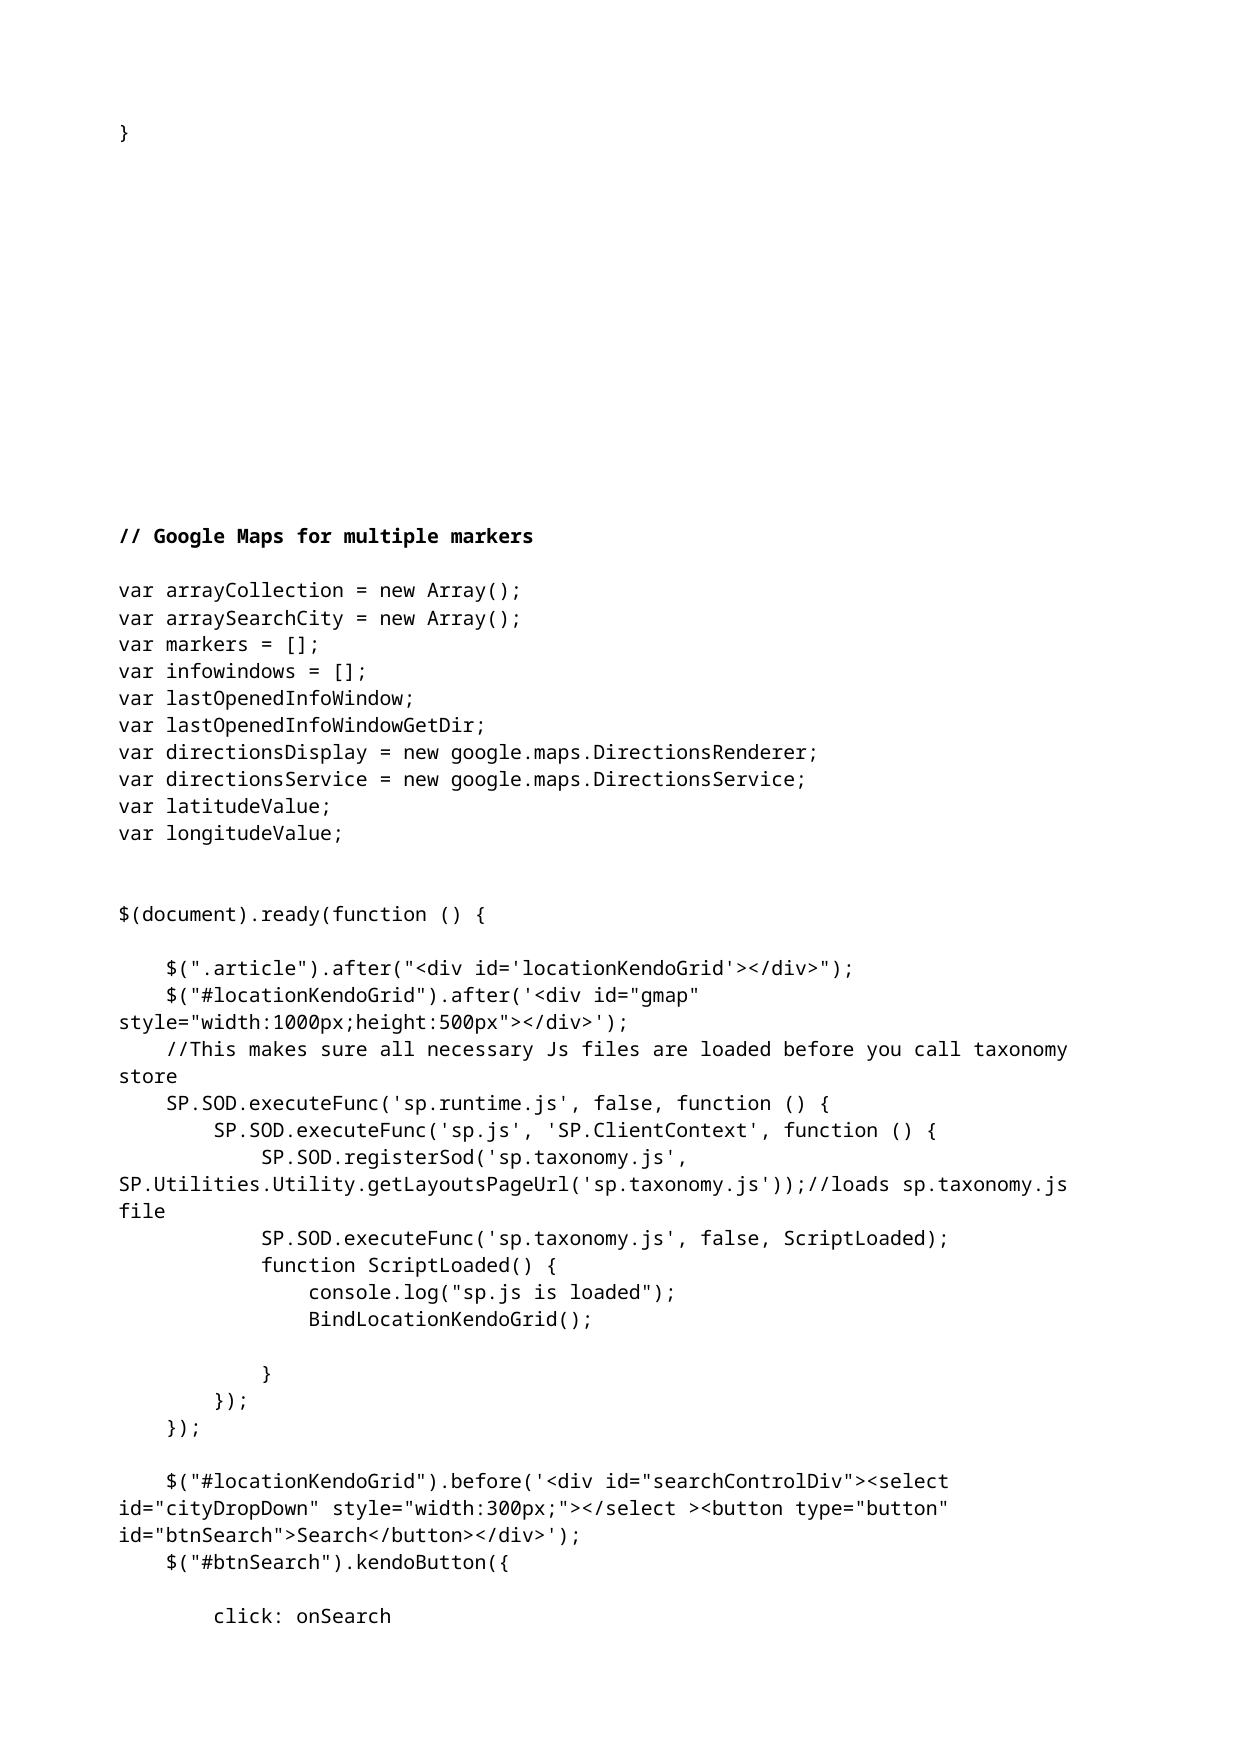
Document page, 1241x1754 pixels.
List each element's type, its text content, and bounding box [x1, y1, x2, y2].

text SP.SOD.registerSod('sp.taxonomy.js', SP.Utilities.Utility.getLayoutsPageUrl('sp.taxonomy.js'));//loads sp.taxonomy.js file [118, 1143, 1122, 1224]
text function ScriptLoaded() { [118, 1251, 1122, 1278]
text var longitudeValue; [118, 819, 1122, 847]
text $(document).ready(function () { [118, 901, 1122, 927]
text BindLocationKendoGrid(); [118, 1305, 1122, 1332]
text var latitudeValue; [118, 793, 1122, 819]
text $("#btnSearch").kendoButton({ [118, 1548, 1122, 1575]
text }); [118, 1386, 1122, 1413]
text SP.SOD.executeFunc('sp.js', 'SP.ClientContext', function () { [118, 1116, 1122, 1143]
text var arraySearchCity = new Array(); [118, 604, 1122, 631]
text $("#locationKendoGrid").after('<div id="gmap" style="width:1000px;height:500px"></div>'); [118, 981, 1122, 1035]
text } [118, 1359, 1122, 1386]
text var markers = []; [118, 631, 1122, 658]
text var directionsService = new google.maps.DirectionsService; [118, 766, 1122, 793]
text var directionsDisplay = new google.maps.DirectionsRenderer; [118, 739, 1122, 766]
text var lastOpenedInfoWindowGetDir; [118, 712, 1122, 739]
text }); [118, 1413, 1122, 1440]
text //This makes sure all necessary Js files are loaded before you call taxonomy store [118, 1035, 1122, 1089]
text var lastOpenedInfoWindow; [118, 685, 1122, 712]
text $("#locationKendoGrid").before('<div id="searchControlDiv"><select id="cityDropDown" style="width:300px;"></select ><button type="button" id="btnSearch">Search</button></div>'); [118, 1467, 1122, 1548]
text console.log("sp.js is loaded"); [118, 1278, 1122, 1305]
text // Google Maps for multiple markers [118, 523, 1122, 550]
text var infowindows = []; [118, 658, 1122, 685]
text $(".article").after("<div id='locationKendoGrid'></div>"); [118, 954, 1122, 981]
text SP.SOD.executeFunc('sp.runtime.js', false, function () { [118, 1089, 1122, 1116]
text click: onSearch [118, 1602, 1122, 1629]
text } [118, 118, 1122, 145]
text SP.SOD.executeFunc('sp.taxonomy.js', false, ScriptLoaded); [118, 1224, 1122, 1251]
text var arrayCollection = new Array(); [118, 577, 1122, 604]
